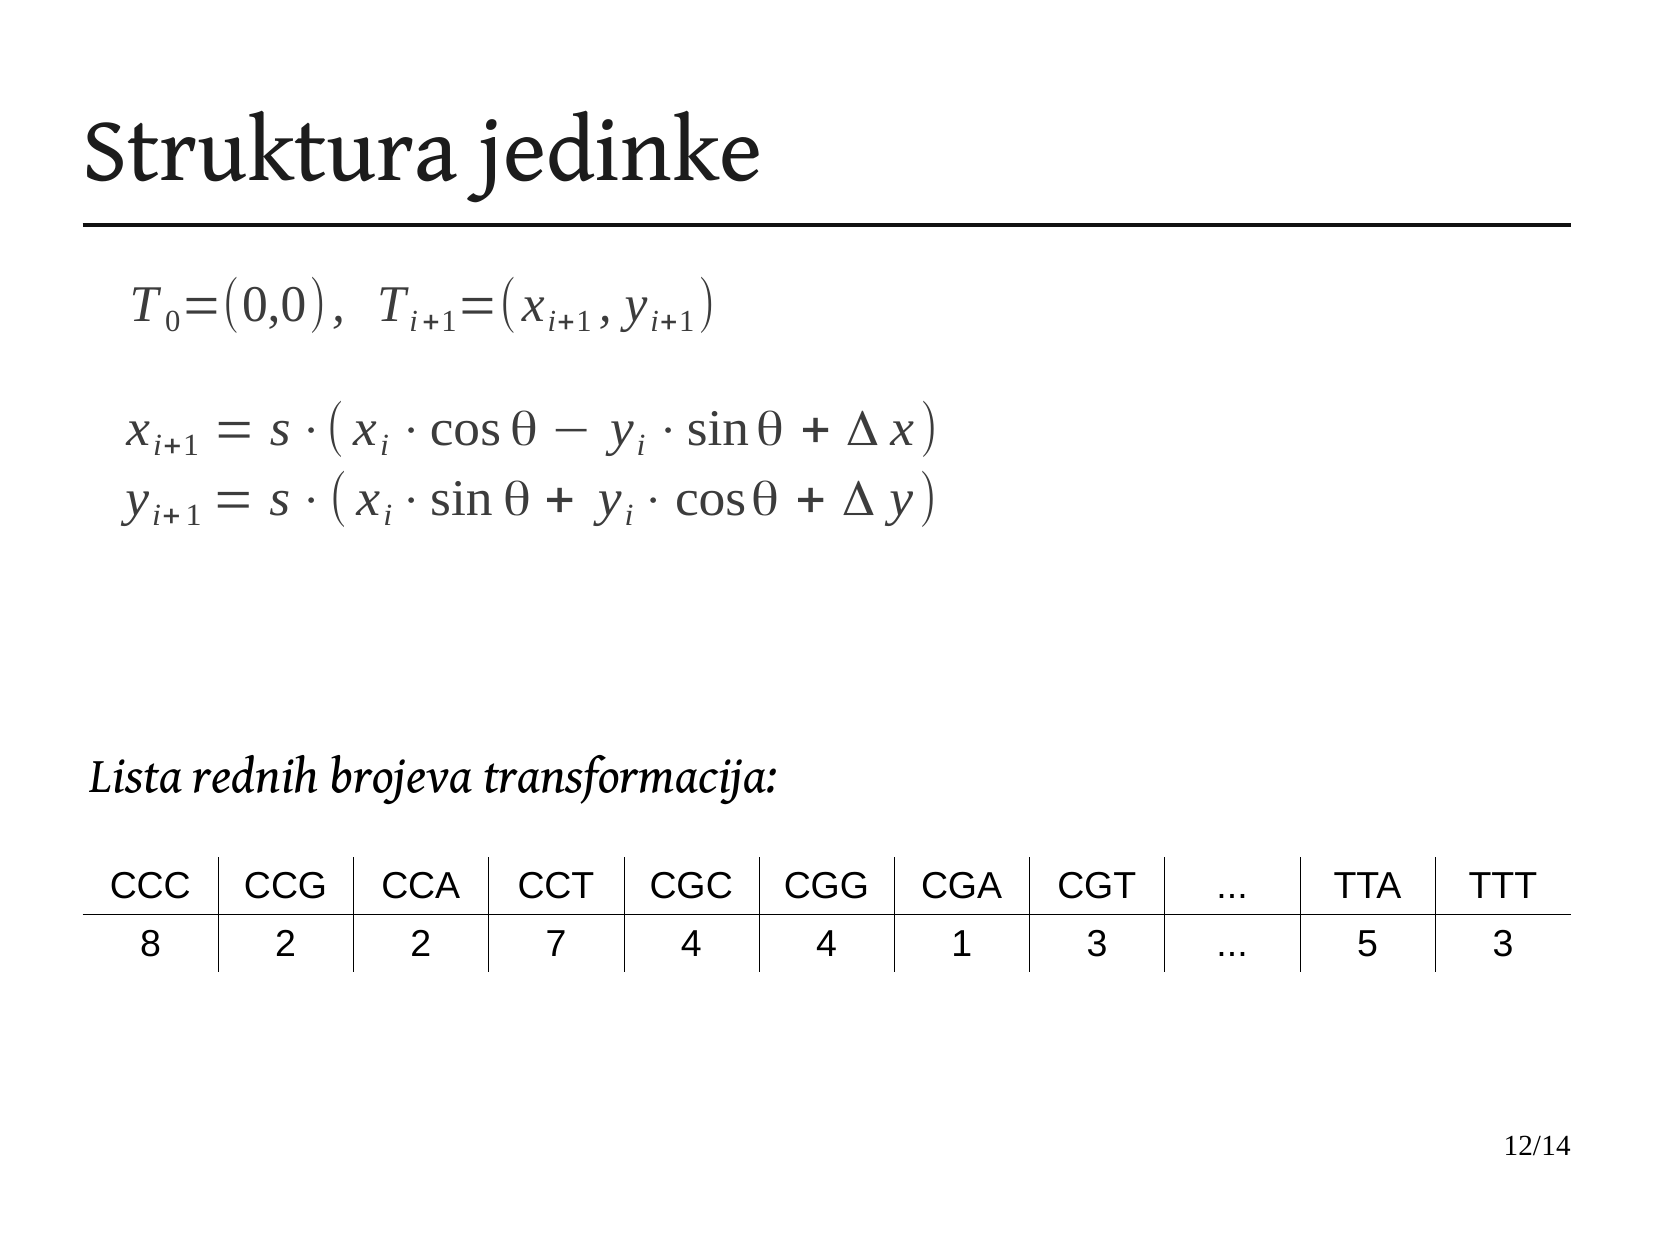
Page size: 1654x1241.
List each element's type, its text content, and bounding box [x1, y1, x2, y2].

table_cell 4 [625, 915, 759, 972]
table_cell 1 [895, 915, 1029, 972]
table_header CCG [219, 858, 353, 914]
table_cell 3 [1436, 915, 1571, 972]
text_box Lista rednih brojeva transformacija: [75, 741, 793, 815]
table_header TTA [1301, 858, 1435, 914]
title Struktura jedinke [82, 49, 1571, 257]
chart [105, 467, 952, 534]
table_header TTT [1436, 858, 1571, 914]
table_header CGC [625, 858, 759, 914]
table_cell 8 [84, 915, 218, 972]
table_header CGT [1030, 858, 1164, 914]
table_header CCC [84, 858, 218, 914]
table_cell 7 [489, 915, 624, 972]
chart [109, 397, 952, 464]
table_header CCA [354, 858, 488, 914]
table_cell 2 [219, 915, 353, 972]
table_header CCT [489, 858, 624, 914]
table_cell 3 [1030, 915, 1164, 972]
table_cell 5 [1301, 915, 1435, 972]
chart [116, 273, 728, 340]
table_cell 4 [760, 915, 894, 972]
table_header CGA [895, 858, 1029, 914]
table_cell 2 [354, 915, 488, 972]
table_header CGG [760, 858, 894, 914]
table_cell ... [1165, 915, 1300, 972]
table_header ... [1165, 858, 1300, 914]
